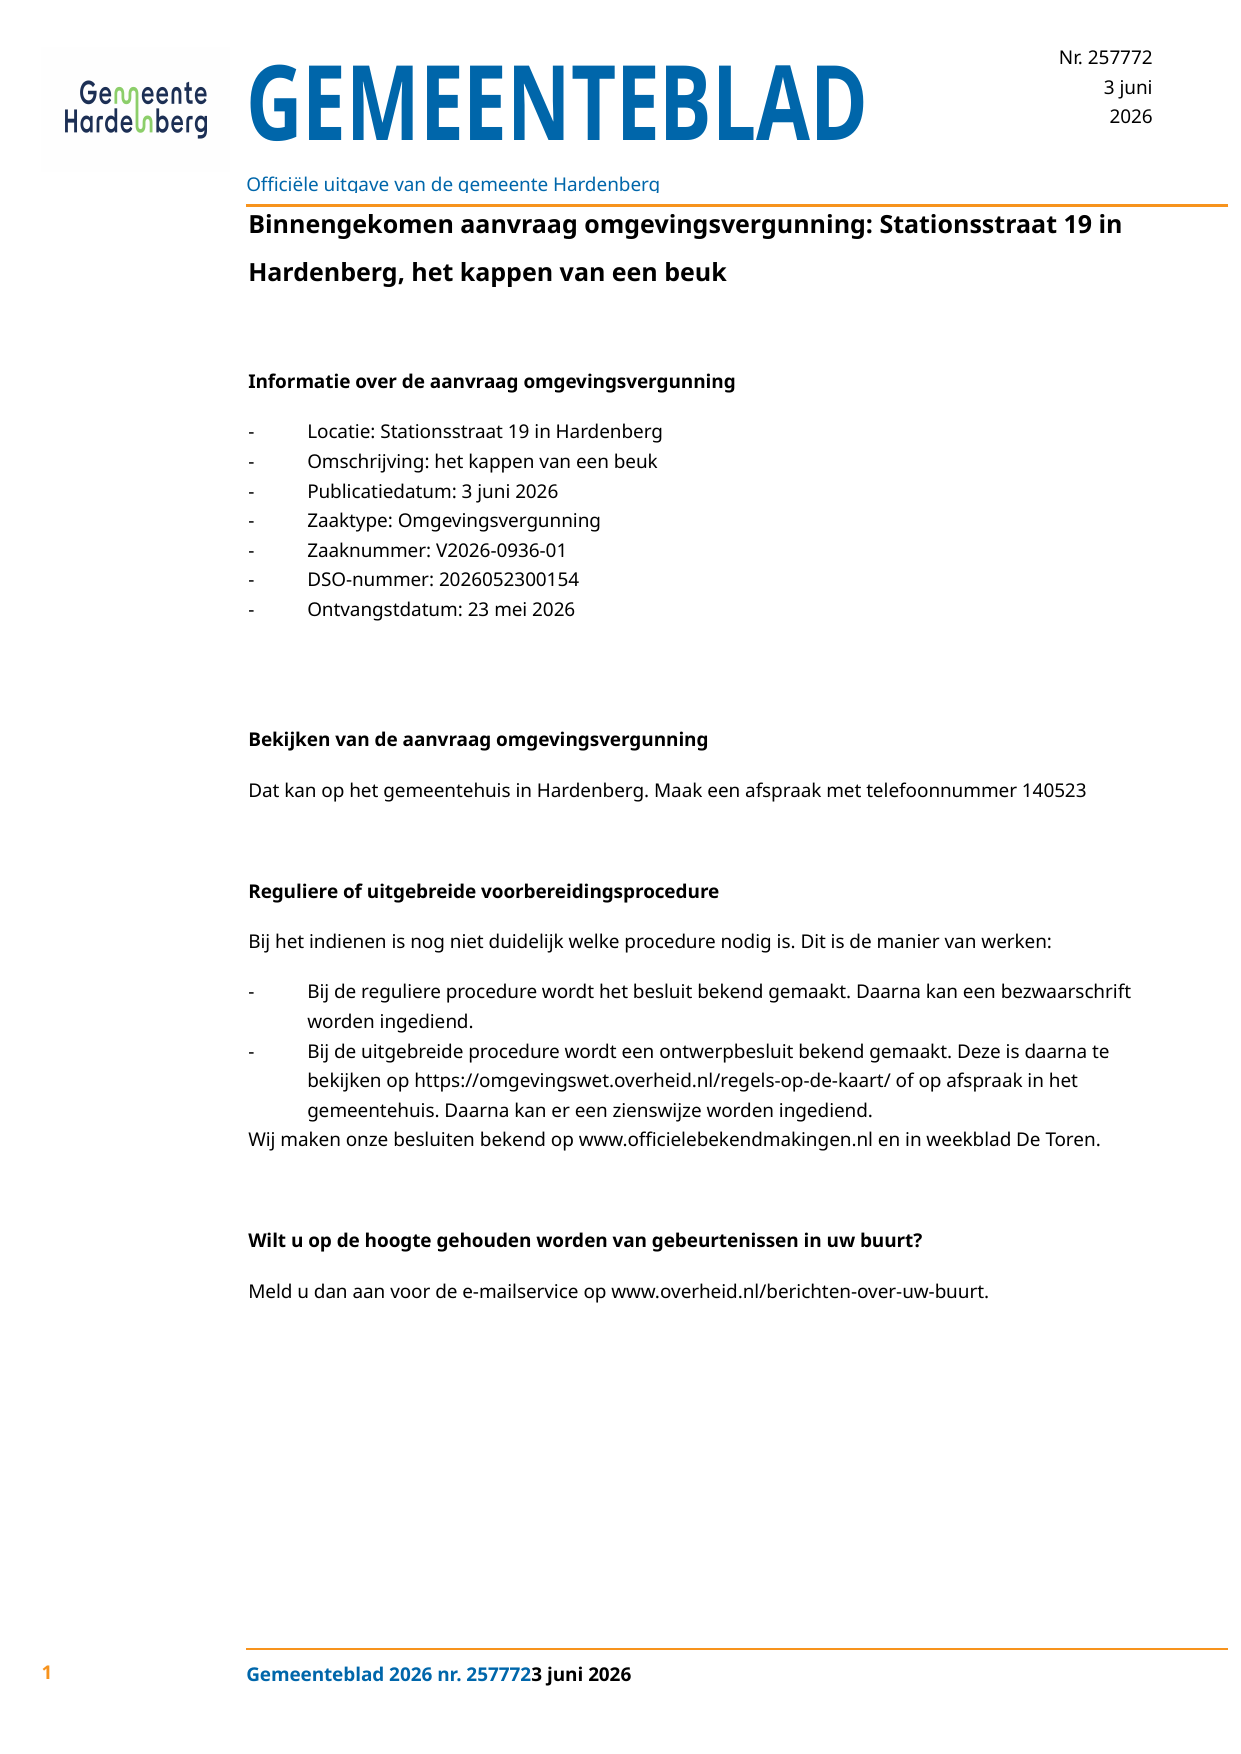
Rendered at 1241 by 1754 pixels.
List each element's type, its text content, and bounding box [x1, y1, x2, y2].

list Bij de uitgebreide procedure wordt een ontwerpbesluit bekend gemaakt. Deze is daarna te bekijken op https://omgevingswet.overheid.nl/regels-op-de-kaart/ of op afspraak in het gemeentehuis. Daarna kan er een zienswijze worden ingediend. [248, 1038, 1152, 1123]
list Zaaktype: Omgevingsvergunning [248, 507, 1152, 533]
picture [41, 47, 231, 172]
text Binnengekomen aanvraag omgevingsvergunning: Stationsstraat 19 in Hardenberg, het kappen van een beuk [248, 207, 1152, 288]
list DSO-nummer: 2026052300154 [248, 567, 1152, 592]
text Wilt u op de hoogte gehouden worden van gebeurtenissen in uw buurt? [248, 1227, 1152, 1253]
text Informatie over de aanvraag omgevingsvergunning [248, 368, 1152, 394]
list Publicatiedatum: 3 juni 2026 [248, 478, 1152, 504]
text Bij het indienen is nog niet duidelijk welke procedure nodig is. Dit is de manier van werken: [248, 928, 1152, 954]
text Bekijken van de aanvraag omgevingsvergunning [248, 727, 1152, 752]
text Dat kan op het gemeentehuis in Hardenberg. Maak een afspraak met telefoonnummer 140523 [248, 777, 1152, 803]
list Locatie: Stationsstraat 19 in Hardenberg [248, 419, 1152, 444]
list Zaaknummer: V2026-0936-01 [248, 537, 1152, 563]
text Reguliere of uitgebreide voorbereidingsprocedure [248, 878, 1152, 904]
list Bij de reguliere procedure wordt het besluit bekend gemaakt. Daarna kan een bezwaarschrift worden ingediend. [248, 979, 1152, 1034]
text Wij maken onze besluiten bekend op www.officielebekendmakingen.nl en in weekblad De Toren. [248, 1127, 1152, 1152]
list Ontvangstdatum: 23 mei 2026 [248, 596, 1152, 622]
text Meld u dan aan voor de e-mailservice op www.overheid.nl/berichten-over-uw-buurt. [248, 1278, 1152, 1304]
list Omschrijving: het kappen van een beuk [248, 448, 1152, 474]
